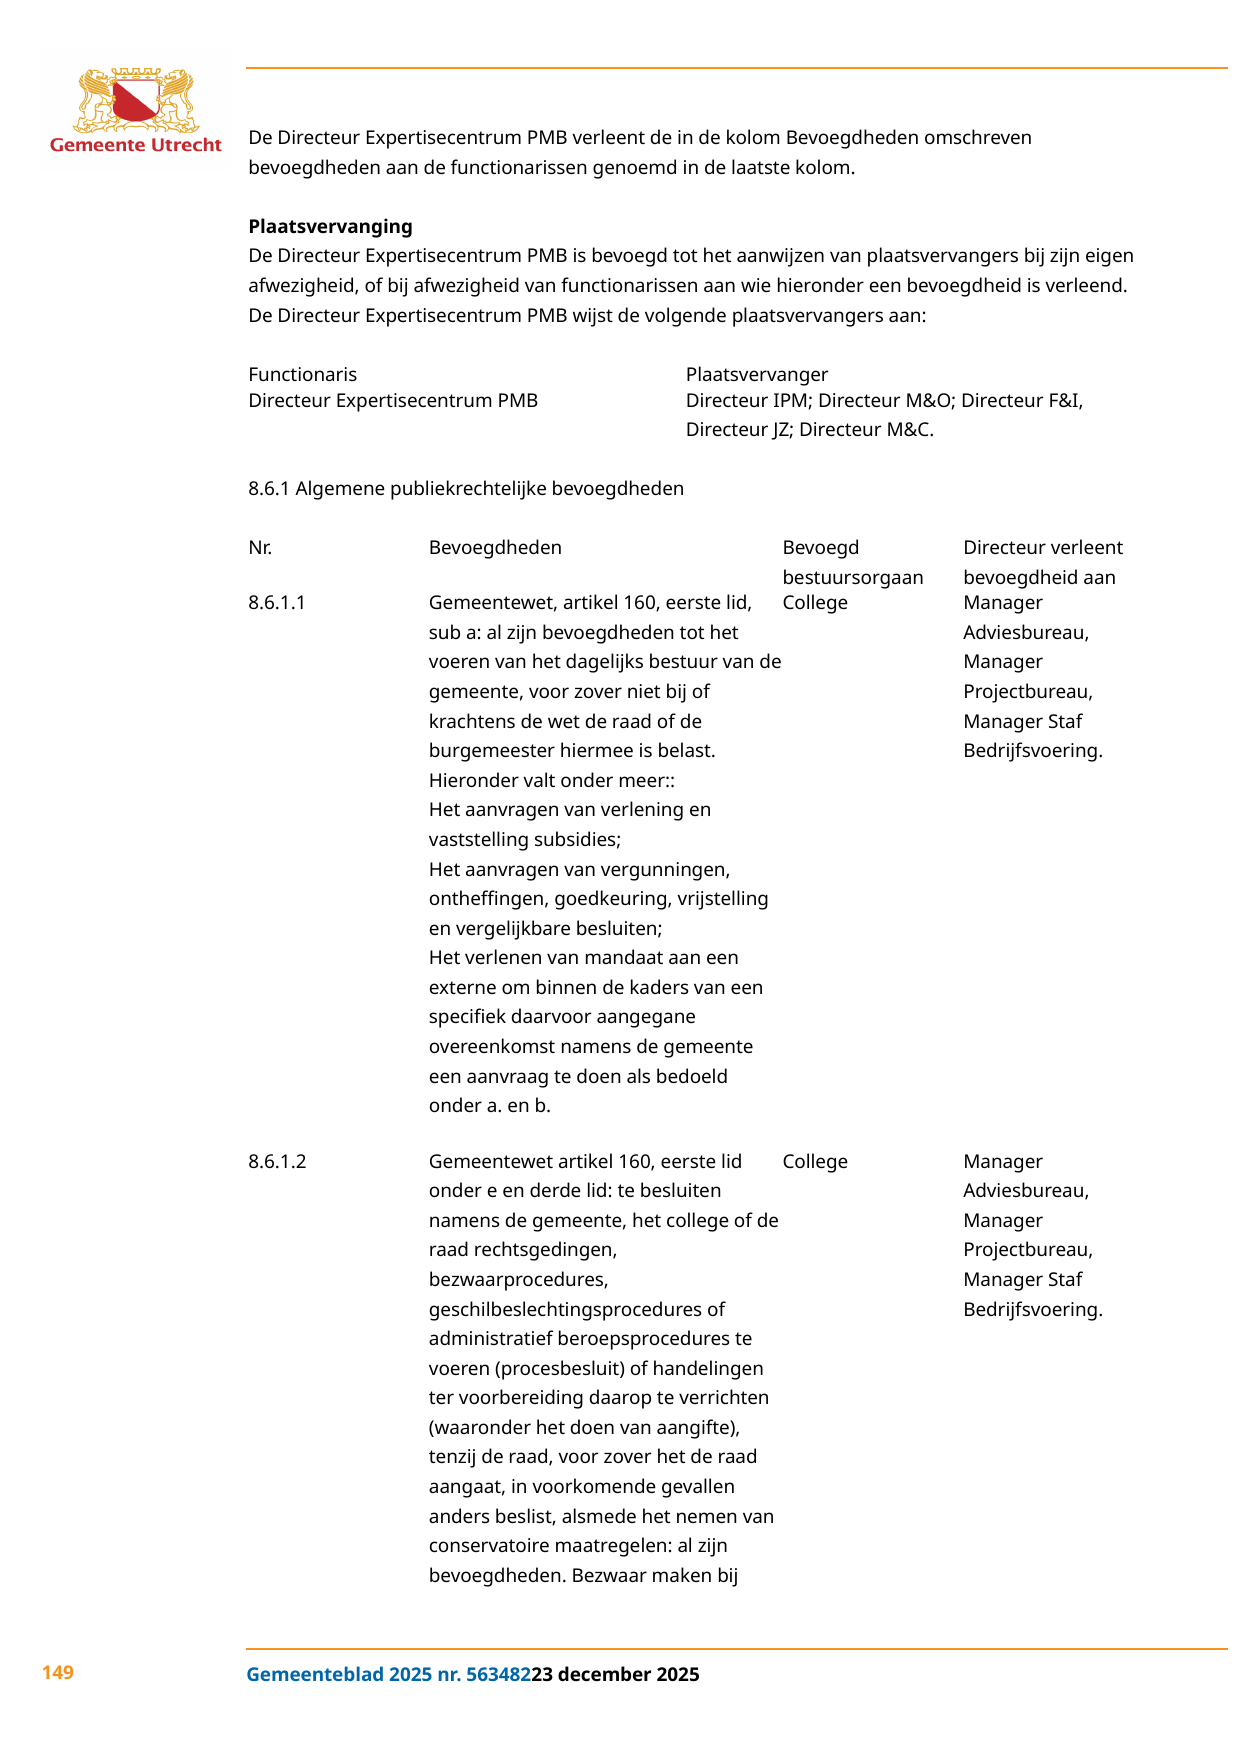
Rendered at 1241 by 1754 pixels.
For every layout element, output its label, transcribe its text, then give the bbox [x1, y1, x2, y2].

table_cell Manager Adviesbureau, Manager Projectbureau, Manager Staf Bedrijfsvoering. [963, 1148, 1152, 1588]
table_header Functionaris [248, 361, 686, 387]
picture [41, 47, 231, 172]
table_cell Gemeentewet, artikel 160, eerste lid, sub a: al zijn bevoegdheden tot het voeren van het dagelijks bestuur van de gemeente, voor zover niet bij of krachtens de wet de raad of de burgemeester hiermee is belast. Hieronder valt onder meer:: Het aanvragen van verlening en vaststelling subsidies; Het aanvragen van vergunningen, ontheffingen, goedkeuring, vrijstelling en vergelijkbare besluiten; Het verlenen van mandaat aan een externe om binnen de kaders van een specifiek daarvoor aangegane overeenkomst namens de gemeente een aanvraag te doen als bedoeld onder a. en b. [429, 590, 782, 1148]
table_cell Directeur Expertisecentrum PMB [248, 387, 686, 442]
table_cell Gemeentewet artikel 160, eerste lid onder e en derde lid: te besluiten namens de gemeente, het college of de raad rechtsgedingen, bezwaarprocedures, geschilbeslechtingsprocedures of administratief beroepsprocedures te voeren (procesbesluit) of handelingen ter voorbereiding daarop te verrichten (waaronder het doen van aangifte), tenzij de raad, voor zover het de raad aangaat, in voorkomende gevallen anders beslist, alsmede het nemen van conservatoire maatregelen: al zijn bevoegdheden. Bezwaar maken bij [429, 1148, 782, 1588]
text Plaatsvervanging [248, 213, 1152, 239]
table_cell College [782, 590, 963, 1148]
text 8.6.1 Algemene publiekrechtelijke bevoegdheden [248, 475, 1152, 501]
table_header Bevoegdheden [429, 534, 782, 589]
text De Directeur Expertisecentrum PMB is bevoegd tot het aanwijzen van plaatsvervangers bij zijn eigen afwezigheid, of bij afwezigheid van functionarissen aan wie hieronder een bevoegdheid is verleend. [248, 243, 1152, 298]
table_cell 8.6.1.1 [248, 590, 429, 1148]
text De Directeur Expertisecentrum PMB verleent de in de kolom Bevoegdheden omschreven bevoegdheden aan de functionarissen genoemd in de laatste kolom. [248, 124, 1152, 180]
table_header Plaatsvervanger [686, 361, 1152, 387]
text De Directeur Expertisecentrum PMB wijst de volgende plaatsvervangers aan: [248, 302, 1152, 328]
table_cell 8.6.1.2 [248, 1148, 429, 1588]
table_cell Directeur IPM; Directeur M&O; Directeur F&I, Directeur JZ; Directeur M&C. [686, 387, 1152, 442]
table_header Nr. [248, 534, 429, 589]
table_header Directeur verleent bevoegdheid aan [963, 534, 1152, 589]
table_header Bevoegd bestuursorgaan [782, 534, 963, 589]
table_cell College [782, 1148, 963, 1588]
table_cell Manager Adviesbureau, Manager Projectbureau, Manager Staf Bedrijfsvoering. [963, 590, 1152, 1148]
